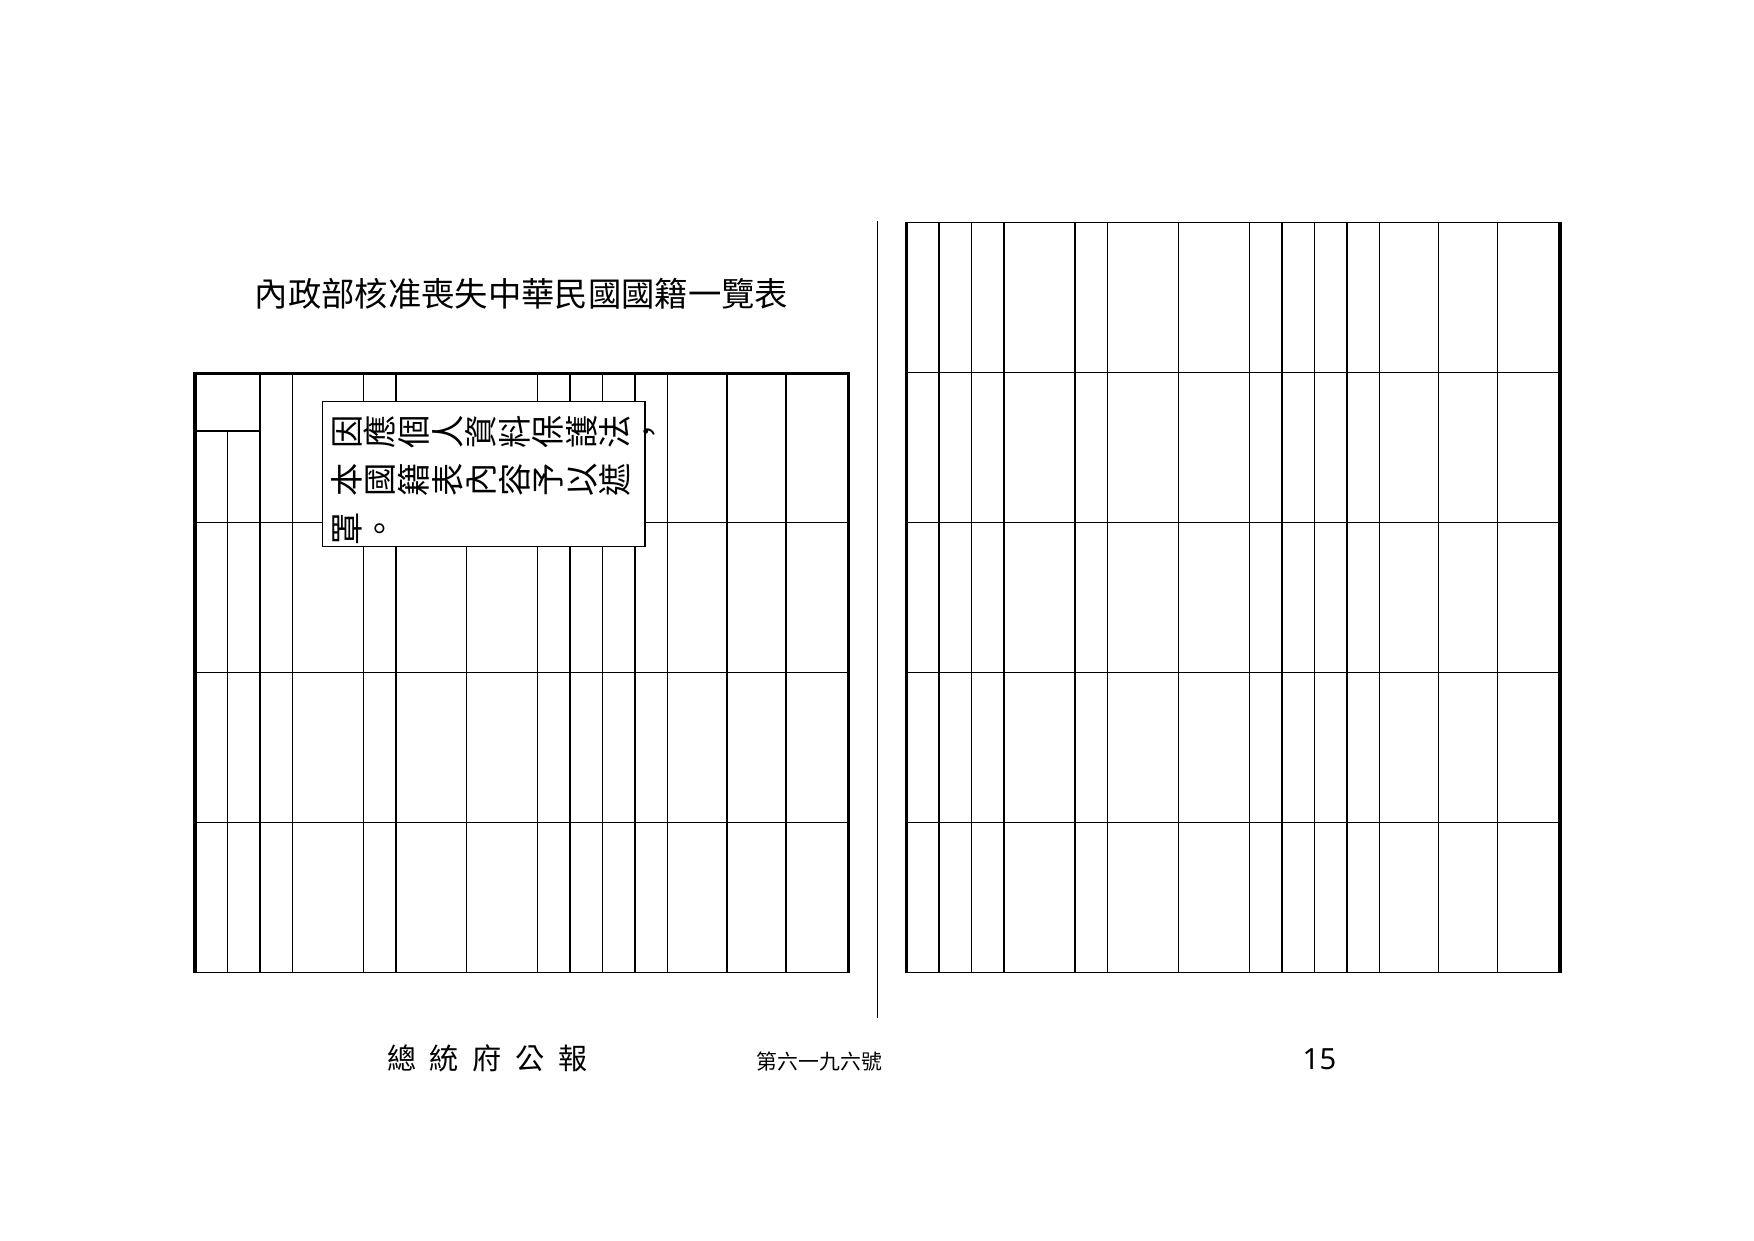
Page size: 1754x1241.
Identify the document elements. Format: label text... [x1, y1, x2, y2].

table_cell [571, 673, 602, 822]
table_cell [1108, 223, 1131, 372]
table_cell [1315, 823, 1346, 972]
table_cell [1076, 673, 1107, 822]
table_cell [340, 547, 363, 672]
table_cell [1155, 823, 1178, 972]
table_cell [228, 432, 259, 522]
table_cell [1005, 523, 1028, 672]
table_cell [340, 673, 363, 822]
table_cell [1380, 223, 1409, 372]
table_cell [787, 523, 816, 672]
table_cell [197, 823, 227, 972]
table_cell [830, 673, 847, 822]
table_cell [1348, 523, 1379, 672]
table_cell [1283, 223, 1314, 372]
table_cell [1315, 523, 1346, 672]
table_cell [419, 547, 443, 672]
table_cell [1108, 673, 1131, 822]
table_cell [1498, 373, 1527, 522]
table_cell [787, 673, 801, 822]
table_cell [293, 823, 316, 972]
table_cell [1155, 223, 1178, 372]
table_cell [1468, 523, 1497, 672]
table_cell [1131, 823, 1155, 972]
table_cell [636, 823, 667, 972]
table_cell [1226, 223, 1249, 372]
table_cell [1226, 523, 1249, 672]
table_cell [603, 823, 634, 972]
table_cell [502, 673, 537, 822]
table_cell [830, 823, 847, 972]
table_cell [538, 547, 569, 672]
table_cell [1250, 373, 1281, 522]
table_cell [816, 523, 847, 672]
table_cell [1202, 673, 1226, 822]
table_cell [261, 523, 292, 672]
table_cell [316, 673, 339, 822]
table_cell [364, 673, 395, 822]
table_cell [419, 823, 443, 972]
table_cell [940, 823, 971, 972]
table_cell [668, 523, 697, 672]
table_cell [603, 673, 634, 822]
table_cell [1131, 673, 1155, 822]
table_cell [940, 523, 971, 672]
table_cell [1051, 523, 1074, 672]
table_header [397, 375, 537, 401]
table_cell [972, 673, 1003, 822]
table_cell [538, 823, 569, 972]
table_cell [940, 373, 971, 522]
table_cell [972, 823, 1003, 972]
table_cell [1498, 223, 1527, 372]
table_cell [1155, 373, 1178, 522]
table_cell [908, 223, 938, 372]
table_cell [1179, 523, 1202, 672]
table_cell [972, 373, 1003, 522]
table_cell [787, 823, 801, 972]
table_cell [490, 823, 514, 972]
table_cell [1283, 673, 1314, 822]
table_cell [316, 523, 339, 672]
table_cell [1468, 223, 1497, 372]
table_cell [1051, 673, 1074, 822]
table_cell [467, 547, 490, 672]
table_cell [1348, 673, 1379, 822]
table_cell [728, 523, 756, 672]
table_cell [1439, 823, 1468, 972]
table_cell [1179, 373, 1214, 522]
table_cell [467, 823, 490, 972]
table_cell [197, 673, 227, 822]
table_cell [668, 673, 697, 822]
table_cell [1250, 673, 1281, 822]
table_cell [756, 673, 785, 822]
table_cell [364, 547, 395, 672]
table_cell [1315, 223, 1346, 372]
table_cell [1348, 223, 1379, 372]
table_cell [1498, 823, 1527, 972]
table_cell [728, 673, 756, 822]
table_cell [293, 523, 316, 672]
table_cell [443, 823, 466, 972]
table_cell [1028, 823, 1051, 972]
table_cell [668, 823, 697, 972]
table_cell [467, 673, 502, 822]
table_cell [1226, 823, 1249, 972]
table_cell [571, 547, 602, 672]
table_cell [1498, 523, 1527, 672]
table_cell [1108, 523, 1131, 672]
table_cell [228, 523, 259, 672]
table_cell [603, 547, 634, 672]
table_cell [571, 823, 602, 972]
table_cell [972, 223, 1003, 372]
table_cell [1076, 823, 1107, 972]
table_cell [1283, 823, 1314, 972]
table_cell [1131, 373, 1155, 522]
table_cell [1108, 373, 1131, 522]
table_header [538, 375, 569, 401]
table_cell [908, 373, 938, 522]
table_cell [756, 823, 785, 972]
table_cell [1108, 823, 1131, 972]
table_cell [1051, 373, 1074, 522]
table_cell [443, 673, 466, 822]
table_cell [1131, 523, 1155, 672]
table_cell [1179, 673, 1202, 822]
table_cell [228, 673, 259, 822]
table_cell [1468, 673, 1497, 822]
table_header [728, 375, 785, 522]
table_cell [940, 673, 971, 822]
table_cell [228, 823, 259, 972]
table_cell [728, 823, 756, 972]
table_cell [816, 823, 830, 972]
table_cell [1076, 523, 1107, 672]
table_cell [1076, 223, 1107, 372]
table_header [668, 375, 726, 522]
table_cell [756, 523, 785, 672]
table_header [261, 375, 292, 522]
table_cell [197, 523, 227, 672]
table_cell [1155, 523, 1178, 672]
table_cell [1527, 823, 1558, 972]
table_cell [636, 673, 667, 822]
table_header [603, 375, 634, 401]
table_cell [538, 673, 569, 822]
table_cell [1028, 673, 1051, 822]
table_cell [1202, 223, 1226, 372]
table_cell [261, 823, 292, 972]
table_cell [1380, 373, 1409, 522]
table_cell [1439, 673, 1468, 822]
table_cell [1250, 223, 1281, 372]
table_cell [1283, 373, 1314, 522]
table_cell [697, 673, 726, 822]
table_cell [1028, 523, 1051, 672]
table_cell [1527, 523, 1558, 672]
table_cell [1409, 823, 1438, 972]
table_cell [1439, 223, 1468, 372]
table_cell [1155, 673, 1178, 822]
table_cell [636, 523, 667, 672]
table_cell [1439, 373, 1468, 522]
table_cell [801, 823, 816, 972]
table_cell [1380, 673, 1409, 822]
table_cell [1409, 223, 1438, 372]
table_cell [1028, 373, 1051, 522]
table_cell [1250, 523, 1281, 672]
table_cell [908, 523, 938, 672]
table_cell [316, 823, 339, 972]
table_cell [293, 673, 316, 822]
table_header [197, 375, 259, 430]
table_cell [1315, 673, 1346, 822]
table_cell [1380, 523, 1409, 672]
table_cell [1439, 523, 1468, 672]
table_cell [801, 673, 816, 822]
table_cell [1005, 823, 1028, 972]
table_cell [1409, 523, 1438, 672]
table_cell [1005, 373, 1028, 522]
table_header [571, 375, 602, 401]
table_cell [697, 823, 726, 972]
table_cell [697, 523, 726, 672]
table_header [636, 375, 667, 522]
table_cell [1179, 823, 1202, 972]
table_cell [1468, 373, 1497, 522]
table_cell [1005, 223, 1028, 372]
table_cell [1250, 823, 1281, 972]
table_cell [908, 673, 938, 822]
table_cell [1076, 373, 1107, 522]
table_cell [1179, 223, 1202, 372]
table_cell [940, 223, 971, 372]
table_cell [514, 823, 537, 972]
table_cell [1348, 823, 1379, 972]
table_cell [443, 547, 466, 672]
table_cell [1409, 673, 1438, 822]
table_cell [397, 673, 419, 822]
table_header [787, 375, 847, 522]
table_cell [1202, 523, 1226, 672]
table_cell [397, 547, 419, 672]
table_cell [1051, 823, 1074, 972]
text 內政部核准喪失中華民國國籍一覽表 [195, 222, 847, 328]
table_cell [1409, 373, 1438, 522]
table_cell [1028, 223, 1051, 372]
table_cell [1202, 823, 1226, 972]
table_cell [1527, 673, 1558, 822]
table_header [364, 375, 395, 401]
table_cell [364, 823, 395, 972]
table_cell [419, 673, 443, 822]
table_cell [261, 673, 292, 822]
table_cell [816, 673, 830, 822]
table_cell [1315, 373, 1346, 522]
table_cell [1468, 823, 1497, 972]
table_cell [197, 432, 227, 522]
table_cell [1226, 673, 1249, 822]
table_cell [1051, 223, 1074, 372]
table_cell [1498, 673, 1527, 822]
table_cell [1380, 823, 1409, 972]
table_cell [397, 823, 419, 972]
table_cell [1348, 373, 1379, 522]
table_cell [490, 547, 514, 672]
table_cell [1131, 223, 1155, 372]
table_cell [972, 523, 1003, 672]
table_header [293, 375, 363, 522]
table_cell [514, 547, 537, 672]
table_cell [1527, 223, 1558, 372]
table_cell [1283, 523, 1314, 672]
table_cell [1527, 373, 1558, 522]
table_cell [908, 823, 938, 972]
table_cell [340, 823, 363, 972]
table_cell [1214, 373, 1249, 522]
table_cell [1005, 673, 1028, 822]
